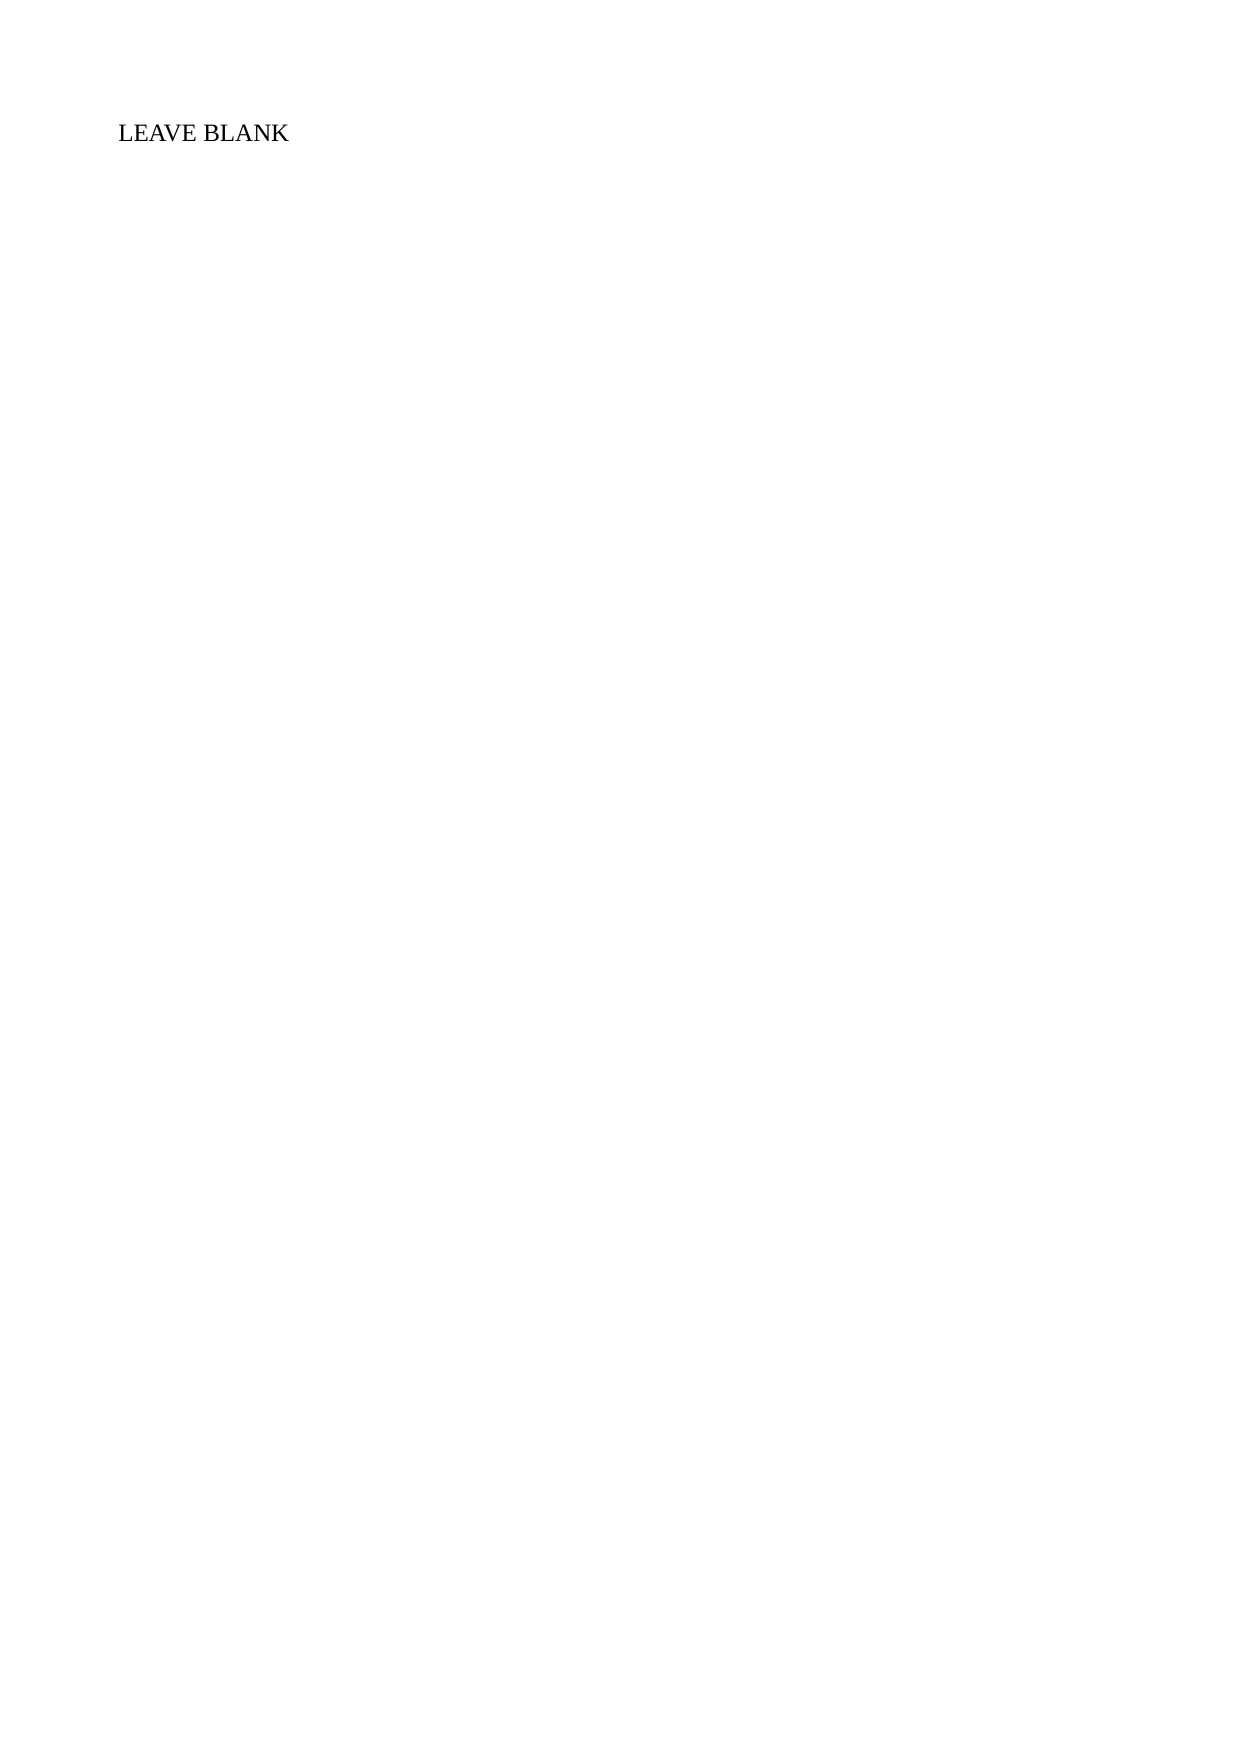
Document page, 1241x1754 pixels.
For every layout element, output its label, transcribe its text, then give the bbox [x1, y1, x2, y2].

text LEAVE BLANK [118, 118, 1122, 147]
